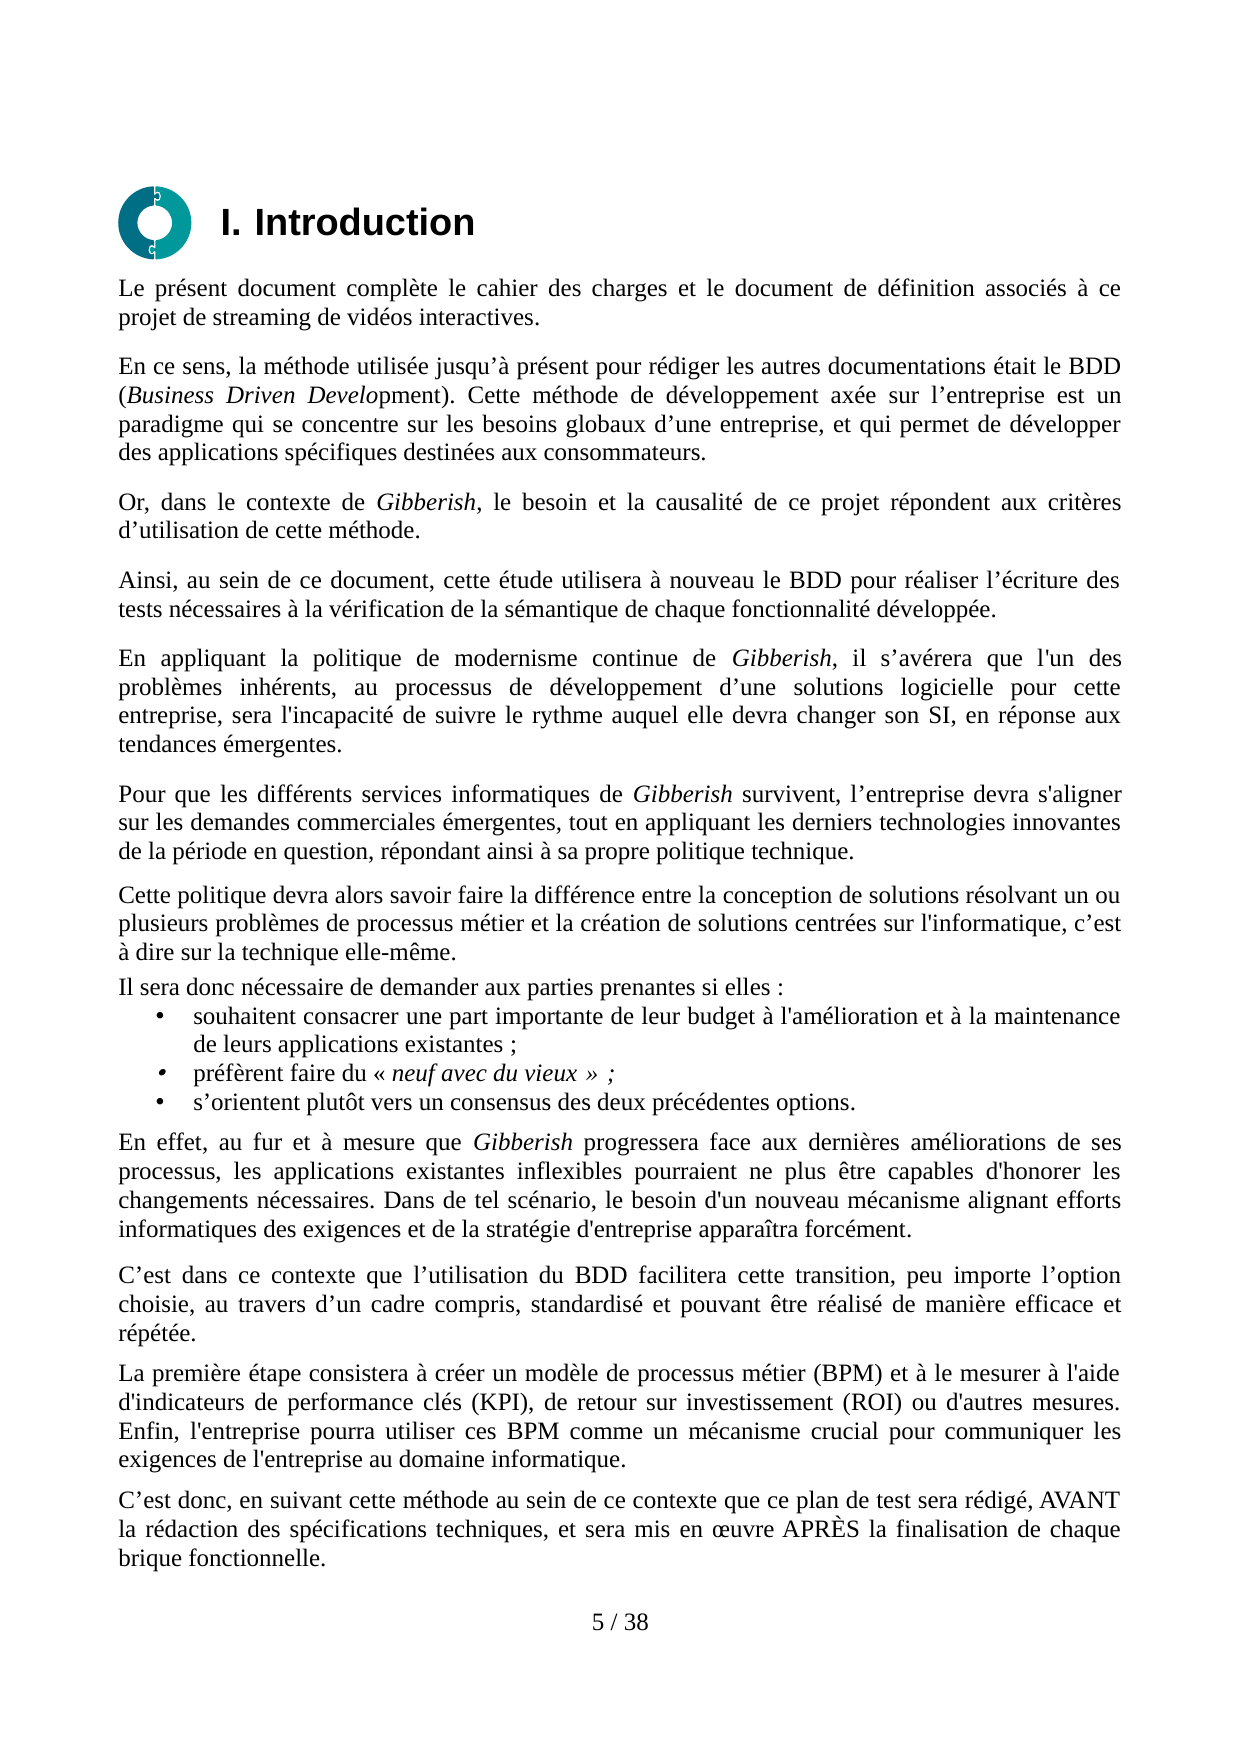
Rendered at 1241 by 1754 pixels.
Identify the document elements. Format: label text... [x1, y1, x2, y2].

text Cette politique devra alors savoir faire la différence entre la conception de solutions résolvant un ou plusieurs problèmes de processus métier et la création de solutions centrées sur l'informatique, c’est à dire sur la technique elle-même. [118, 880, 1122, 966]
text En appliquant la politique de modernisme continue de Gibberish, il s’avérera que l'un des problèmes inhérents, au processus de développement d’une solutions logicielle pour cette entreprise, sera l'incapacité de suivre le rythme auquel elle devra changer son SI, en réponse aux tendances émergentes. [118, 643, 1122, 758]
text En ce sens, la méthode utilisée jusqu’à présent pour rédiger les autres documentations était le BDD (Business Driven Development). Cette méthode de développement axée sur l’entreprise est un paradigme qui se concentre sur les besoins globaux d’une entreprise, et qui permet de développer des applications spécifiques destinées aux consommateurs. [118, 351, 1122, 466]
text Pour que les différents services informatiques de Gibberish survivent, l’entreprise devra s'aligner sur les demandes commerciales émergentes, tout en appliquant les derniers technologies innovantes de la période en question, répondant ainsi à sa propre politique technique. [118, 779, 1122, 865]
text Il sera donc nécessaire de demander aux parties prenantes si elles : [118, 972, 1122, 1001]
subtitle Introduction [185, 200, 1122, 244]
text Le présent document complète le cahier des charges et le document de définition associés à ce projet de streaming de vidéos interactives. [118, 273, 1122, 331]
text C’est dans ce contexte que l’utilisation du BDD facilitera cette transition, peu importe l’option choisie, au travers d’un cadre compris, standardisé et pouvant être réalisé de manière efficace et répétée. [118, 1260, 1122, 1346]
text Or, dans le contexte de Gibberish, le besoin et la causalité de ce projet répondent aux critères d’utilisation de cette méthode. [118, 487, 1122, 544]
subtitle [138, 200, 172, 240]
list préfèrent faire du « neuf avec du vieux » ; [156, 1058, 1122, 1087]
text La première étape consistera à créer un modèle de processus métier (BPM) et à le mesurer à l'aide d'indicateurs de performance clés (KPI), de retour sur investissement (ROI) ou d'autres mesures. Enfin, l'entreprise pourra utiliser ces BPM comme un mécanisme crucial pour communiquer les exigences de l'entreprise au domaine informatique. [118, 1358, 1122, 1473]
text Ainsi, au sein de ce document, cette étude utilisera à nouveau le BDD pour réaliser l’écriture des tests nécessaires à la vérification de la sémantique de chaque fonctionnalité développée. [118, 565, 1122, 622]
list souhaitent consacrer une part importante de leur budget à l'amélioration et à la maintenance de leurs applications existantes ; [156, 1001, 1122, 1058]
text C’est donc, en suivant cette méthode au sein de ce contexte que ce plan de test sera rédigé, AVANT la rédaction des spécifications techniques, et sera mis en œuvre APRÈS la finalisation de chaque brique fonctionnelle. [118, 1485, 1122, 1571]
list s’orientent plutôt vers un consensus des deux précédentes options. [156, 1087, 1122, 1116]
text En effet, au fur et à mesure que Gibberish progressera face aux dernières améliorations de ses processus, les applications existantes inflexibles pourraient ne plus être capables d'honorer les changements nécessaires. Dans de tel scénario, le besoin d'un nouveau mécanisme alignant efforts informatiques des exigences et de la stratégie d'entreprise apparaîtra forcément. [118, 1127, 1122, 1242]
